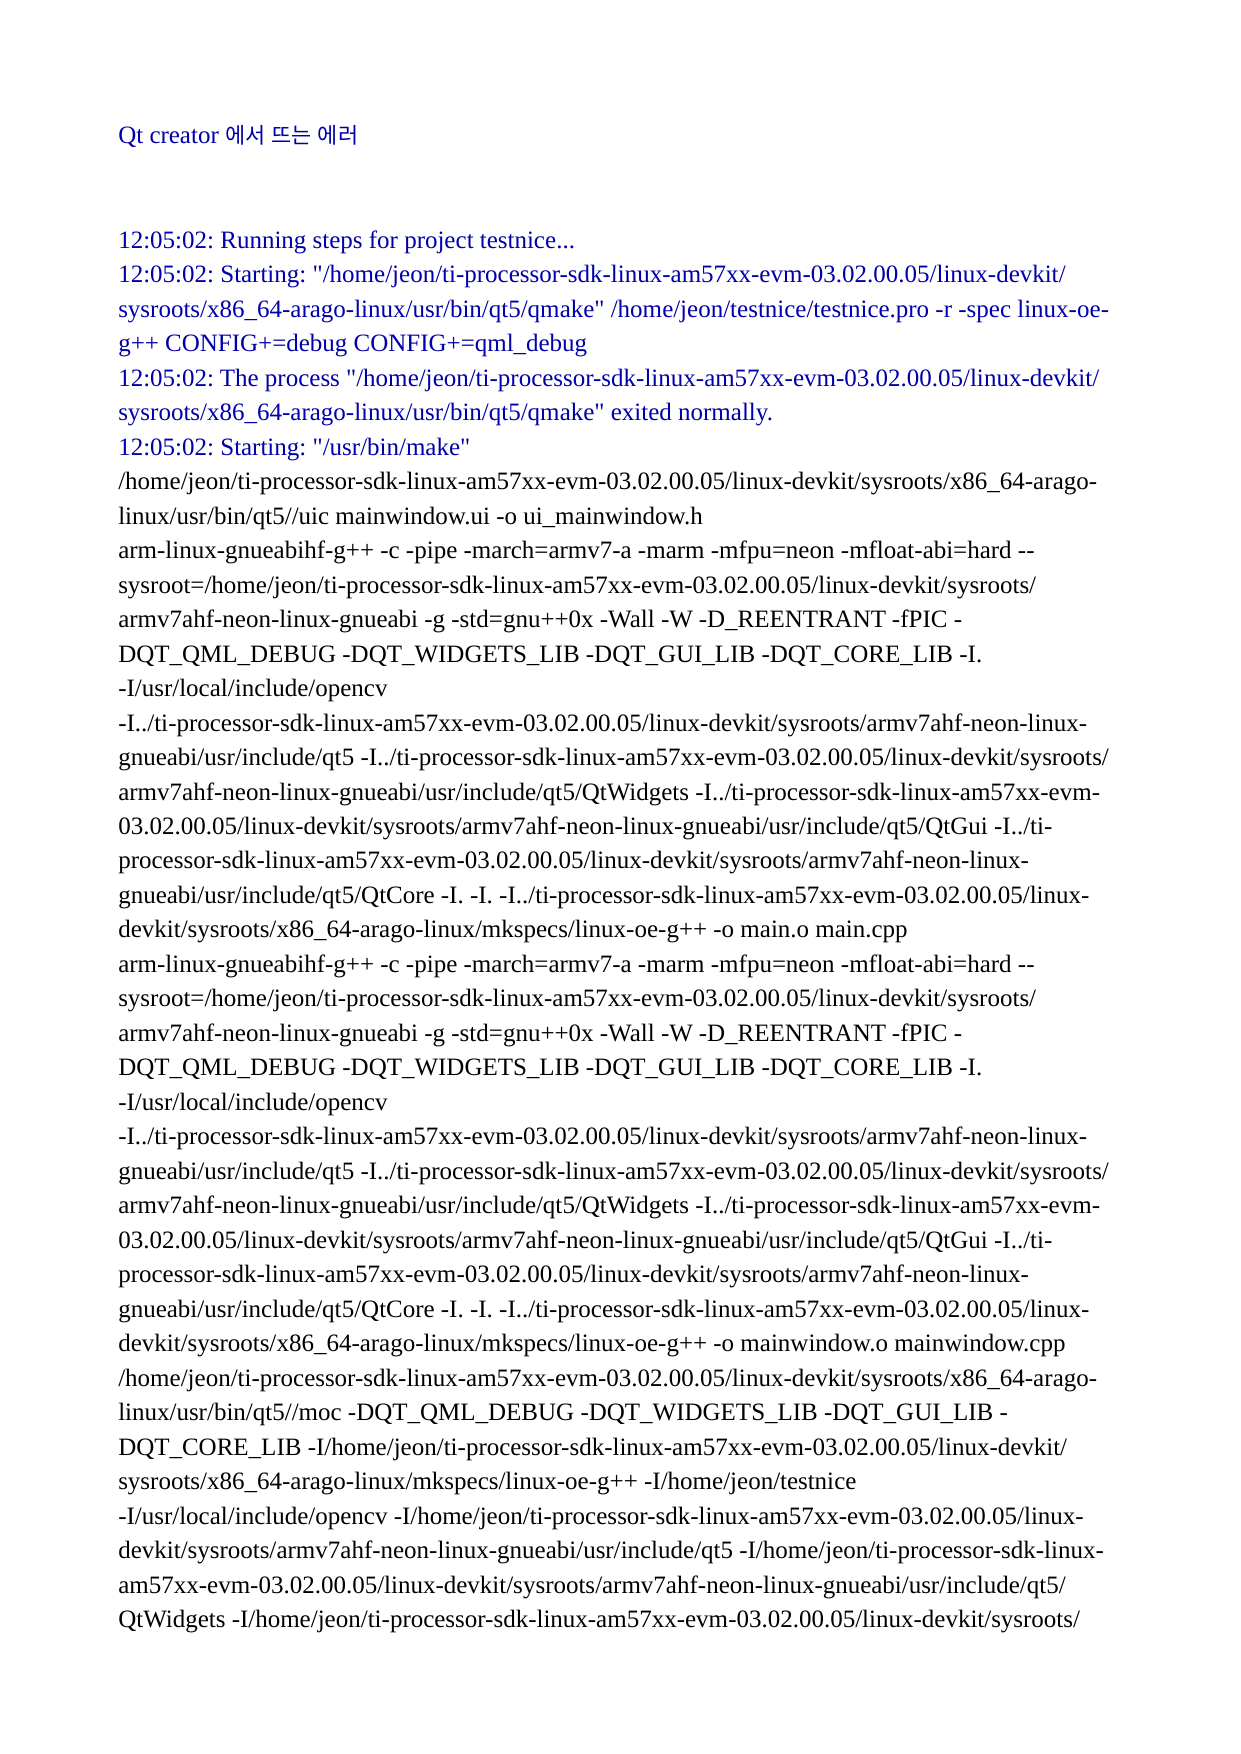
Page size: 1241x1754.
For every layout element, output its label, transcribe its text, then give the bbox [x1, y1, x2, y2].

text 12:05:02: Starting: "/home/jeon/ti-processor-sdk-linux-am57xx-evm-03.02.00.05/linux-devkit/sysroots/x86_64-arago-linux/usr/bin/qt5/qmake" /home/jeon/testnice/testnice.pro -r -spec linux-oe-g++ CONFIG+=debug CONFIG+=qml_debug [118, 259, 1122, 357]
text arm-linux-gnueabihf-g++ -c -pipe -march=armv7-a -marm -mfpu=neon -mfloat-abi=hard --sysroot=/home/jeon/ti-processor-sdk-linux-am57xx-evm-03.02.00.05/linux-devkit/sysroots/armv7ahf-neon-linux-gnueabi -g -std=gnu++0x -Wall -W -D_REENTRANT -fPIC -DQT_QML_DEBUG -DQT_WIDGETS_LIB -DQT_GUI_LIB -DQT_CORE_LIB -I. -I/usr/local/include/opencv -I../ti-processor-sdk-linux-am57xx-evm-03.02.00.05/linux-devkit/sysroots/armv7ahf-neon-linux-gnueabi/usr/include/qt5 -I../ti-processor-sdk-linux-am57xx-evm-03.02.00.05/linux-devkit/sysroots/armv7ahf-neon-linux-gnueabi/usr/include/qt5/QtWidgets -I../ti-processor-sdk-linux-am57xx-evm-03.02.00.05/linux-devkit/sysroots/armv7ahf-neon-linux-gnueabi/usr/include/qt5/QtGui -I../ti-processor-sdk-linux-am57xx-evm-03.02.00.05/linux-devkit/sysroots/armv7ahf-neon-linux-gnueabi/usr/include/qt5/QtCore -I. -I. -I../ti-processor-sdk-linux-am57xx-evm-03.02.00.05/linux-devkit/sysroots/x86_64-arago-linux/mkspecs/linux-oe-g++ -o mainwindow.o mainwindow.cpp [118, 949, 1122, 1357]
text 12:05:02: Starting: "/usr/bin/make" [118, 432, 1122, 461]
text /home/jeon/ti-processor-sdk-linux-am57xx-evm-03.02.00.05/linux-devkit/sysroots/x86_64-arago-linux/usr/bin/qt5//moc -DQT_QML_DEBUG -DQT_WIDGETS_LIB -DQT_GUI_LIB -DQT_CORE_LIB -I/home/jeon/ti-processor-sdk-linux-am57xx-evm-03.02.00.05/linux-devkit/sysroots/x86_64-arago-linux/mkspecs/linux-oe-g++ -I/home/jeon/testnice -I/usr/local/include/opencv -I/home/jeon/ti-processor-sdk-linux-am57xx-evm-03.02.00.05/linux-devkit/sysroots/armv7ahf-neon-linux-gnueabi/usr/include/qt5 -I/home/jeon/ti-processor-sdk-linux-am57xx-evm-03.02.00.05/linux-devkit/sysroots/armv7ahf-neon-linux-gnueabi/usr/include/qt5/QtWidgets -I/home/jeon/ti-processor-sdk-linux-am57xx-evm-03.02.00.05/linux-devkit/sysroots/ [118, 1363, 1122, 1633]
text 12:05:02: The process "/home/jeon/ti-processor-sdk-linux-am57xx-evm-03.02.00.05/linux-devkit/sysroots/x86_64-arago-linux/usr/bin/qt5/qmake" exited normally. [118, 363, 1122, 426]
text /home/jeon/ti-processor-sdk-linux-am57xx-evm-03.02.00.05/linux-devkit/sysroots/x86_64-arago-linux/usr/bin/qt5//uic mainwindow.ui -o ui_mainwindow.h [118, 466, 1122, 529]
text Qt creator 에서 뜨는 에러 [118, 118, 1122, 150]
text arm-linux-gnueabihf-g++ -c -pipe -march=armv7-a -marm -mfpu=neon -mfloat-abi=hard --sysroot=/home/jeon/ti-processor-sdk-linux-am57xx-evm-03.02.00.05/linux-devkit/sysroots/armv7ahf-neon-linux-gnueabi -g -std=gnu++0x -Wall -W -D_REENTRANT -fPIC -DQT_QML_DEBUG -DQT_WIDGETS_LIB -DQT_GUI_LIB -DQT_CORE_LIB -I. -I/usr/local/include/opencv -I../ti-processor-sdk-linux-am57xx-evm-03.02.00.05/linux-devkit/sysroots/armv7ahf-neon-linux-gnueabi/usr/include/qt5 -I../ti-processor-sdk-linux-am57xx-evm-03.02.00.05/linux-devkit/sysroots/armv7ahf-neon-linux-gnueabi/usr/include/qt5/QtWidgets -I../ti-processor-sdk-linux-am57xx-evm-03.02.00.05/linux-devkit/sysroots/armv7ahf-neon-linux-gnueabi/usr/include/qt5/QtGui -I../ti-processor-sdk-linux-am57xx-evm-03.02.00.05/linux-devkit/sysroots/armv7ahf-neon-linux-gnueabi/usr/include/qt5/QtCore -I. -I. -I../ti-processor-sdk-linux-am57xx-evm-03.02.00.05/linux-devkit/sysroots/x86_64-arago-linux/mkspecs/linux-oe-g++ -o main.o main.cpp [118, 535, 1122, 943]
text 12:05:02: Running steps for project testnice... [118, 225, 1122, 254]
